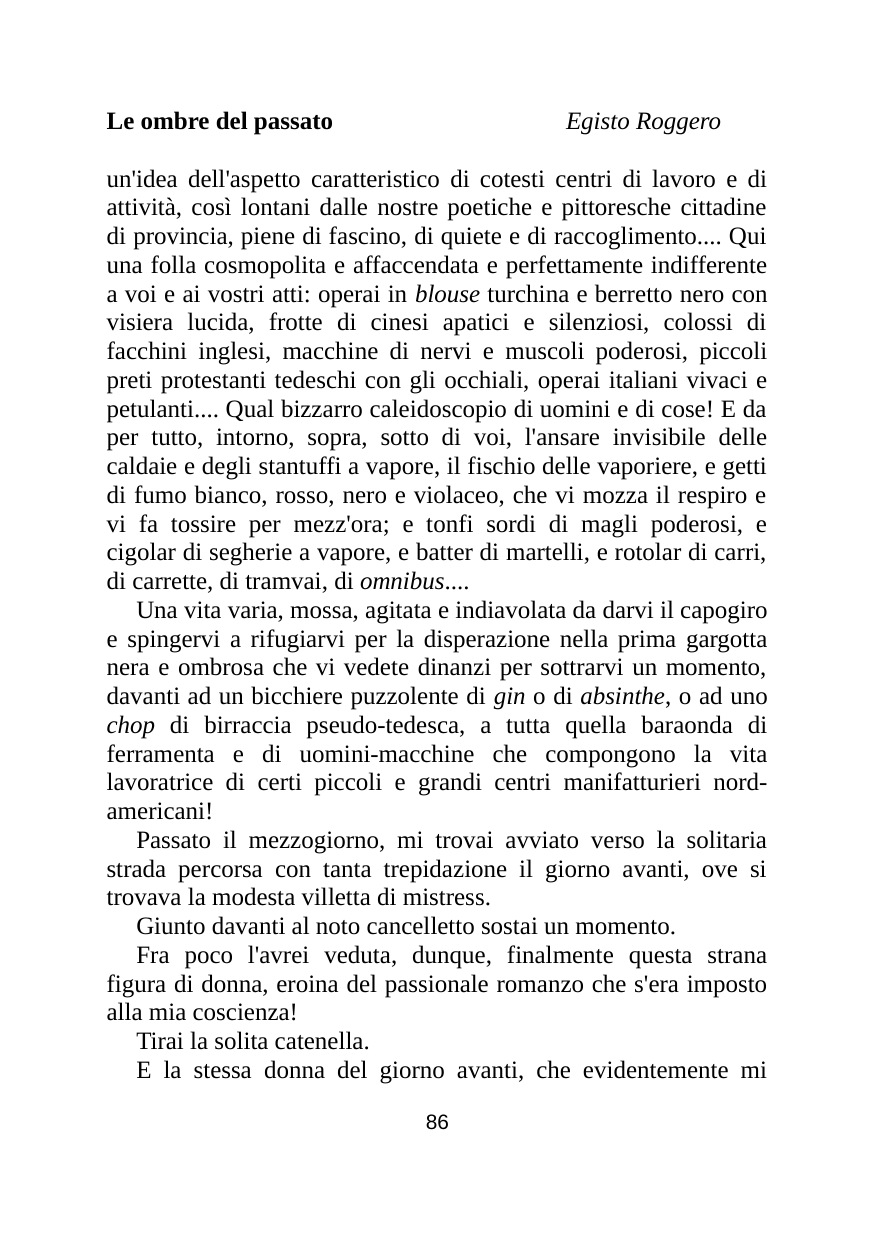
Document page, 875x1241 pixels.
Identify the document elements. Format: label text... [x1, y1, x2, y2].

text Una vita varia, mossa, agitata e indiavolata da darvi il capogiro e spingervi a rifugiarvi per la disperazione nella prima gargotta nera e ombrosa che vi vedete dinanzi per sottrarvi un momento, davanti ad un bicchiere puzzolente di gin o di absinthe, o ad uno chop di birraccia pseudo-tedesca, a tutta quella baraonda di ferramenta e di uomini-macchine che compongono la vita lavoratrice di certi piccoli e grandi centri manifatturieri nord-americani! [106, 595, 768, 825]
text Passato il mezzogiorno, mi trovai avviato verso la solitaria strada percorsa con tanta trepidazione il giorno avanti, ove si trovava la modesta villetta di mistress. [106, 825, 768, 911]
text un'idea dell'aspetto caratteristico di cotesti centri di lavoro e di attività, così lontani dalle nostre poetiche e pittoresche cittadine di provincia, piene di fascino, di quiete e di raccoglimento.... Qui una folla cosmopolita e affaccendata e perfettamente indifferente a voi e ai vostri atti: operai in blouse turchina e berretto nero con visiera lucida, frotte di cinesi apatici e silenziosi, colossi di facchini inglesi, macchine di nervi e muscoli poderosi, piccoli preti protestanti tedeschi con gli occhiali, operai italiani vivaci e petulanti.... Qual bizzarro caleidoscopio di uomini e di cose! E da per tutto, intorno, sopra, sotto di voi, l'ansare invisibile delle caldaie e degli stantuffi a vapore, il fischio delle vaporiere, e getti di fumo bianco, rosso, nero e violaceo, che vi mozza il respiro e vi fa tossire per mezz'ora; e tonfi sordi di magli poderosi, e cigolar di segherie a vapore, e batter di martelli, e rotolar di carri, di carrette, di tramvai, di omnibus.... [106, 164, 768, 595]
text E la stessa donna del giorno avanti, che evidentemente mi [106, 1055, 768, 1084]
text Fra poco l'avrei veduta, dunque, finalmente questa strana figura di donna, eroina del passionale romanzo che s'era imposto alla mia coscienza! [106, 940, 768, 1026]
text Tirai la solita catenella. [106, 1026, 768, 1055]
text Giunto davanti al noto cancelletto sostai un momento. [106, 911, 768, 940]
